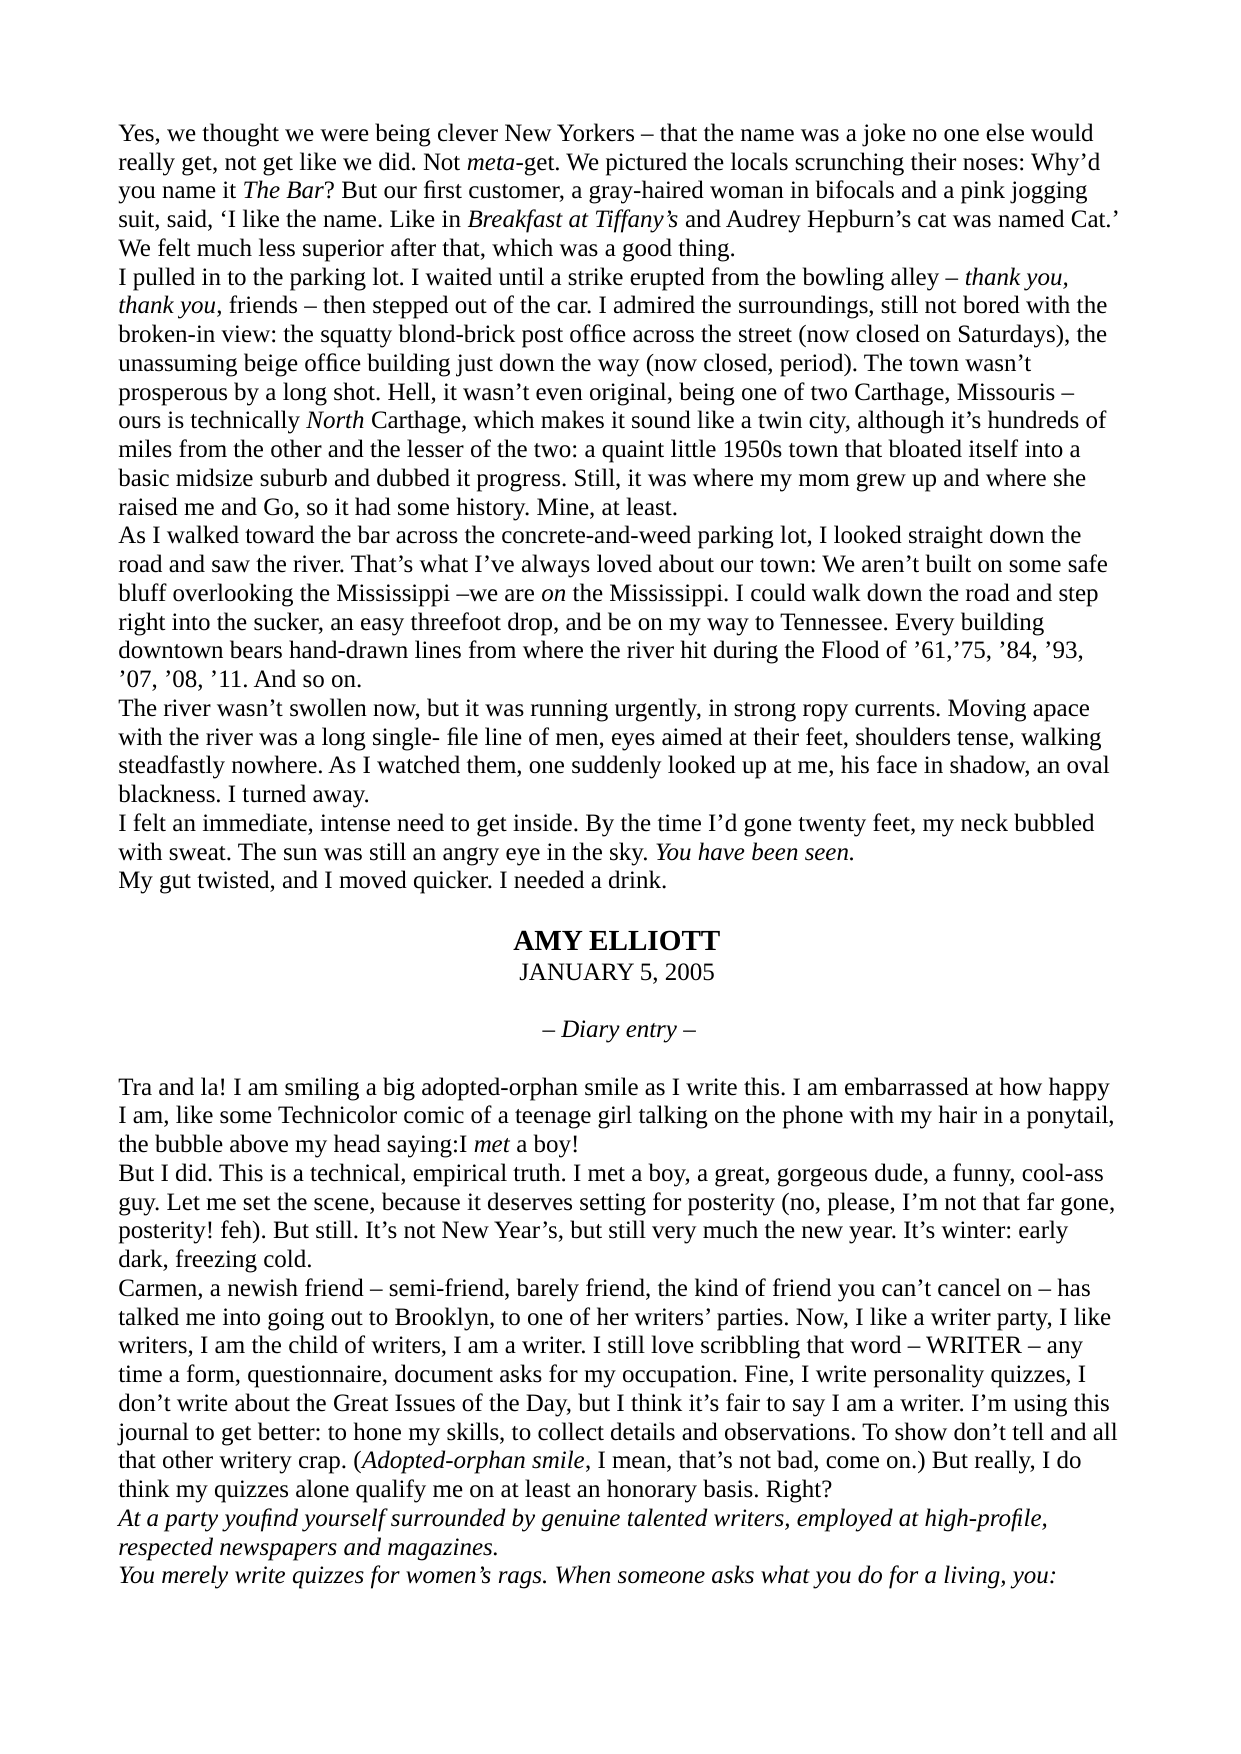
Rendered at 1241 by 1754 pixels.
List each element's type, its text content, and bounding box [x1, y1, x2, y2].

text I felt an immediate, intense need to get inside. By the time I’d gone twenty feet, my neck bubbled with sweat. The sun was still an angry eye in the sky. You have been seen. [118, 808, 1122, 866]
text Yes, we thought we were being clever New Yorkers – that the name was a joke no one else would really get, not get like we did. Not meta-get. We pictured the locals scrunching their noses: Why’d you name it The Bar? But our ﬁrst customer, a gray-haired woman in bifocals and a pink jogging suit, said, ‘I like the name. Like in Breakfast at Tiffany’s and Audrey Hepburn’s cat was named Cat.’ [118, 118, 1122, 233]
text the bubble above my head saying:I met a boy! [118, 1129, 1122, 1158]
text bluff overlooking the Mississippi –we are on the Mississippi. I could walk down the road and step right into the sucker, an easy threefoot drop, and be on my way to Tennessee. Every building downtown bears hand-drawn lines from where the river hit during the Flood of ’61,’75, ’84, ’93, ’07, ’08, ’11. And so on. [118, 578, 1122, 693]
text broken-in view: the squatty blond-brick post ofﬁce across the street (now closed on Saturdays), the unassuming beige ofﬁce building just down the way (now closed, period). The town wasn’t prosperous by a long shot. Hell, it wasn’t even original, being one of two Carthage, Missouris – ours is technically North Carthage, which makes it sound like a twin city, although it’s hundreds of miles from the other and the lesser of the two: a quaint little 1950s town that bloated itself into a basic midsize suburb and dubbed it progress. Still, it was where my mom grew up and where she raised me and Go, so it had some history. Mine, at least. [118, 319, 1122, 521]
text We felt much less superior after that, which was a good thing. [118, 233, 1122, 262]
text The river wasn’t swollen now, but it was running urgently, in strong ropy currents. Moving apace with the river was a long single- ﬁle line of men, eyes aimed at their feet, shoulders tense, walking steadfastly nowhere. As I watched them, one suddenly looked up at me, his face in shadow, an oval blackness. I turned away. [118, 693, 1122, 808]
text AMY ELLIOTT [118, 923, 1122, 957]
text As I walked toward the bar across the concrete-and-weed parking lot, I looked straight down the road and saw the river. That’s what I’ve always loved about our town: We aren’t built on some safe [118, 521, 1122, 578]
text I pulled in to the parking lot. I waited until a strike erupted from the bowling alley – thank you, thank you, friends – then stepped out of the car. I admired the surroundings, still not bored with the [118, 262, 1122, 319]
text But I did. This is a technical, empirical truth. I met a boy, a great, gorgeous dude, a funny, cool-ass guy. Let me set the scene, because it deserves setting for posterity (no, please, I’m not that far gone, [118, 1158, 1122, 1215]
text At a party youﬁnd yourself surrounded by genuine talented writers, employed at high-proﬁle, respected newspapers and magazines. [118, 1503, 1122, 1560]
text You merely write quizzes for women’s rags. When someone asks what you do for a living, you: [118, 1560, 1122, 1589]
text JANUARY 5, 2005 [118, 957, 1122, 985]
text Carmen, a newish friend – semi-friend, barely friend, the kind of friend you can’t cancel on – has talked me into going out to Brooklyn, to one of her writers’ parties. Now, I like a writer party, I like writers, I am the child of writers, I am a writer. I still love scribbling that word – WRITER – any time a form, questionnaire, document asks for my occupation. Fine, I write personality quizzes, I don’t write about the Great Issues of the Day, but I think it’s fair to say I am a writer. I’m using this journal to get better: to hone my skills, to collect details and observations. To show don’t tell and all that other writery crap. (Adopted-orphan smile, I mean, that’s not bad, come on.) But really, I do think my quizzes alone qualify me on at least an honorary basis. Right? [118, 1273, 1122, 1503]
text posterity! feh). But still. It’s not New Year’s, but still very much the new year. It’s winter: early dark, freezing cold. [118, 1215, 1122, 1273]
text Tra and la! I am smiling a big adopted-orphan smile as I write this. I am embarrassed at how happy I am, like some Technicolor comic of a teenage girl talking on the phone with my hair in a ponytail, [118, 1072, 1122, 1129]
text – Diary entry – [118, 1014, 1122, 1043]
text My gut twisted, and I moved quicker. I needed a drink. [118, 866, 1122, 894]
